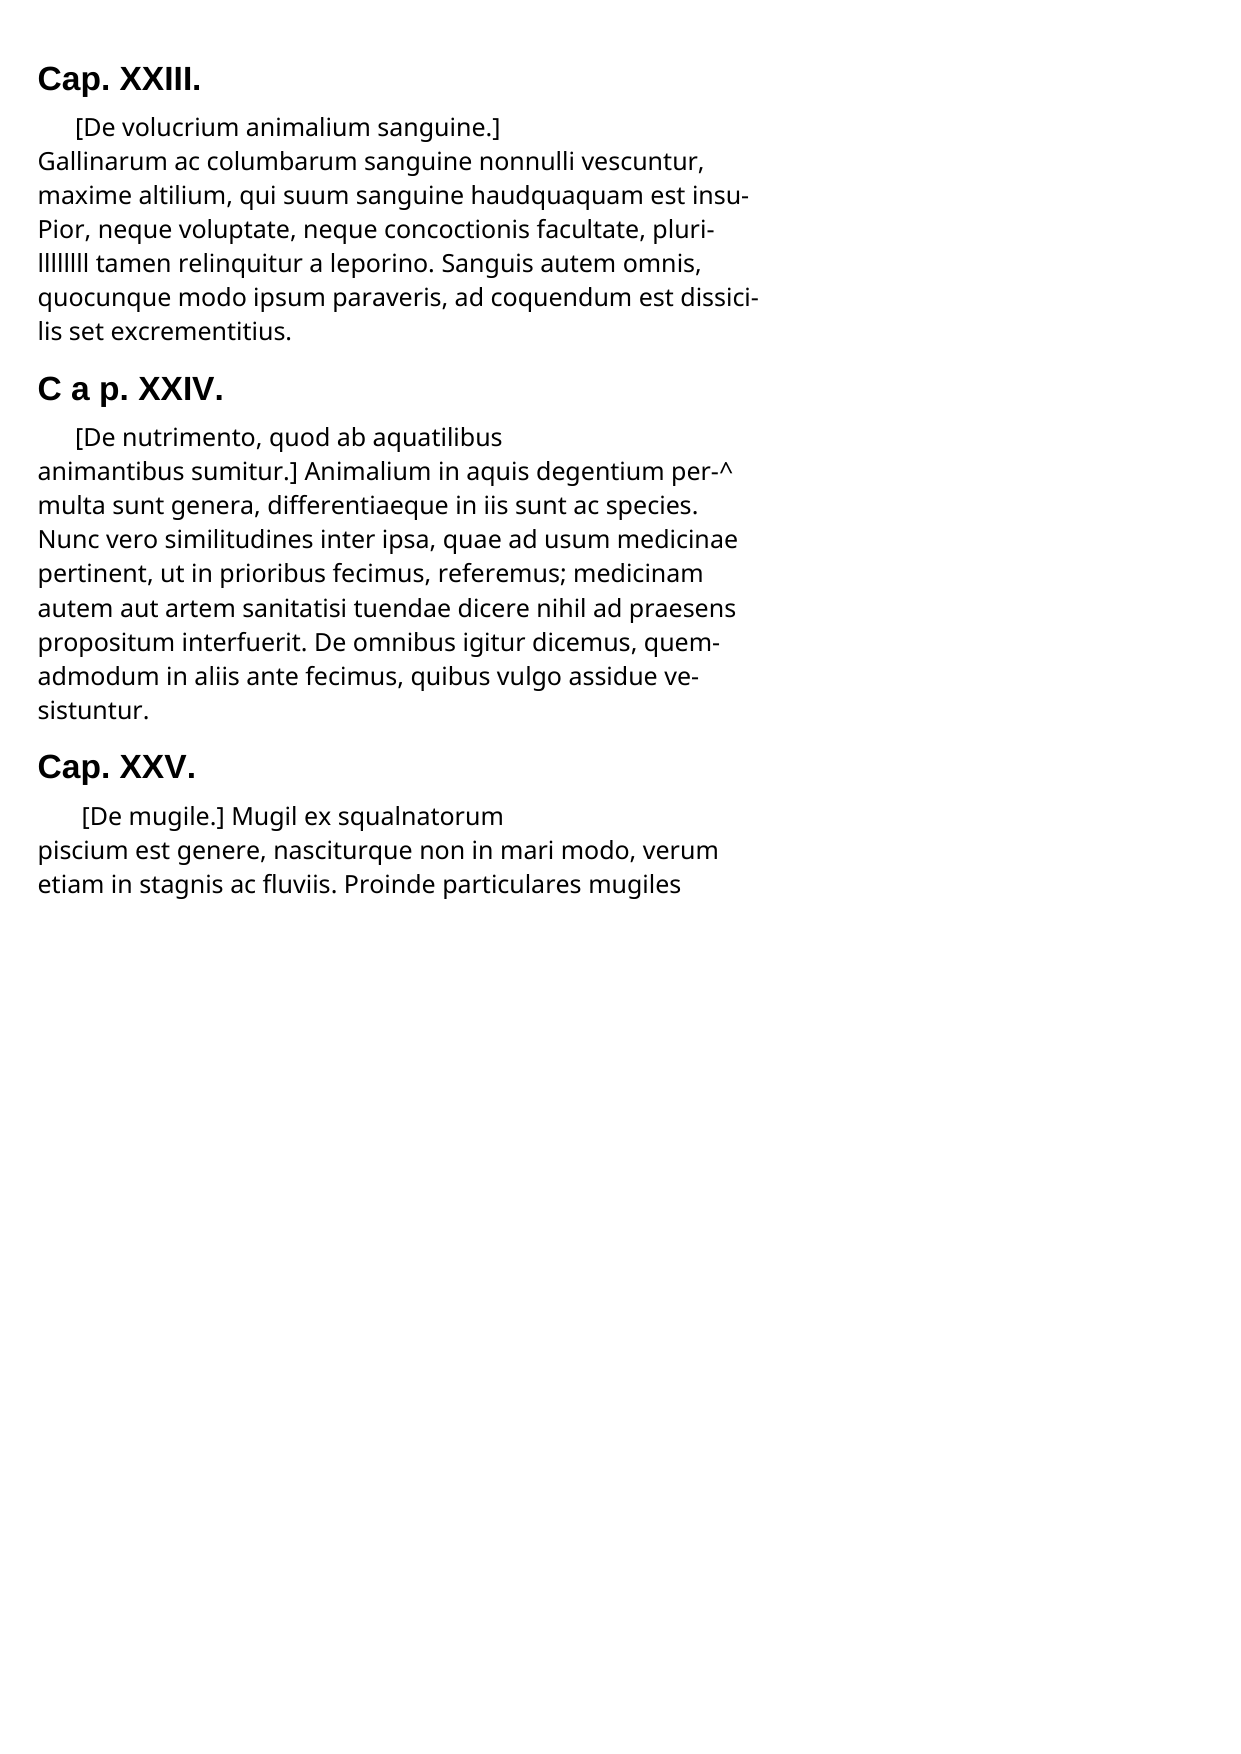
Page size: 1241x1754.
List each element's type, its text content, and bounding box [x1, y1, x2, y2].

subtitle C a p. XXIV. [37, 369, 1203, 407]
text [De mugile.] Mugil ex squalnatorum piscium est genere, nasciturque non in mari modo, verum etiam in stagnis ac fluviis. Proinde particulares mugiles [37, 798, 1203, 901]
text [De volucrium animalium sanguine.] Gallinarum ac columbarum sanguine nonnulli vescuntur, maxime altilium, qui suum sanguine haudquaquam est insu- Pior, neque voluptate, neque concoctionis facultate, pluri- llllllll tamen relinquitur a leporino. Sanguis autem omnis, quocunque modo ipsum paraveris, ad coquendum est dissici- lis set excrementitius. [37, 109, 1203, 348]
subtitle Cap. XXV. [37, 747, 1203, 786]
subtitle Cap. XXIII. [37, 58, 1203, 97]
text [De nutrimento, quod ab aquatilibus animantibus sumitur.] Animalium in aquis degentium per-^ multa sunt genera, differentiaeque in iis sunt ac species. Nunc vero similitudines inter ipsa, quae ad usum medicinae pertinent, ut in prioribus fecimus, referemus; medicinam autem aut artem sanitatisi tuendae dicere nihil ad praesens propositum interfuerit. De omnibus igitur dicemus, quem- admodum in aliis ante fecimus, quibus vulgo assidue ve- sistuntur. [37, 420, 1203, 726]
